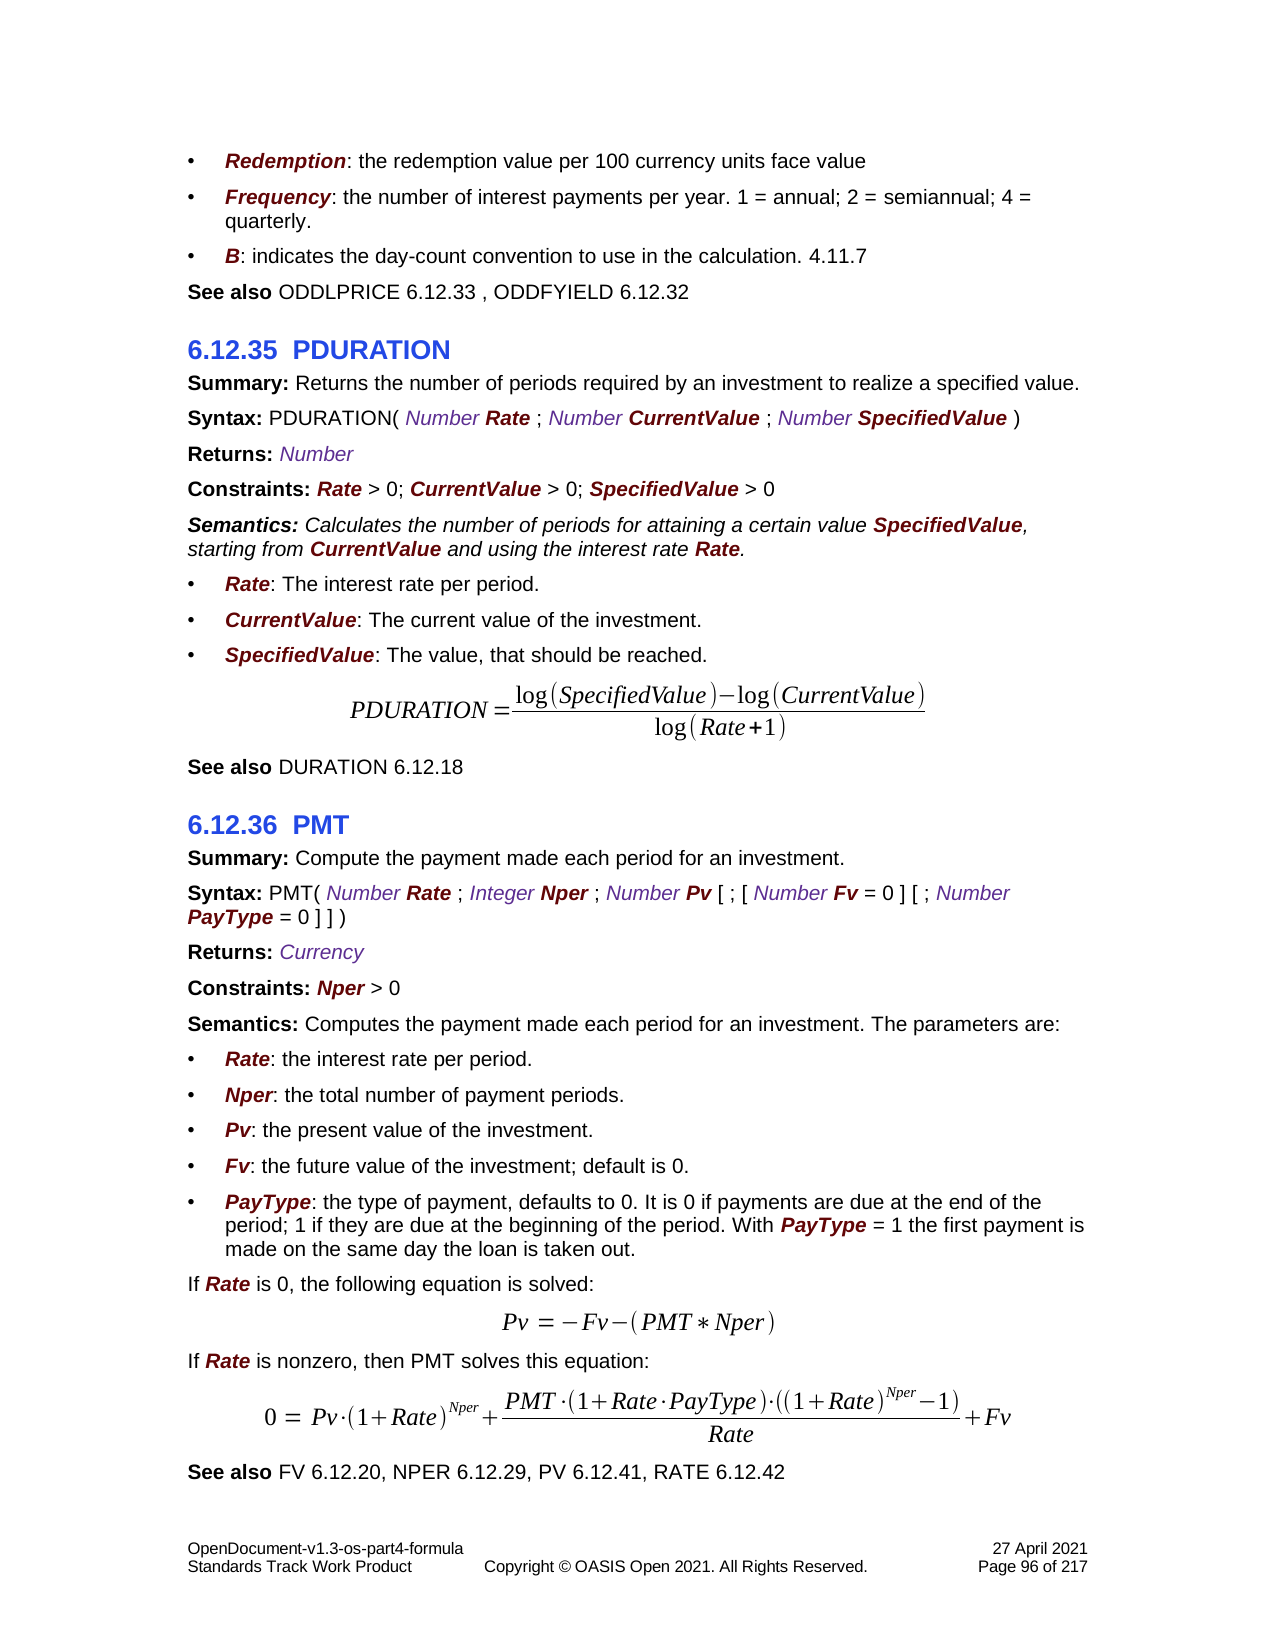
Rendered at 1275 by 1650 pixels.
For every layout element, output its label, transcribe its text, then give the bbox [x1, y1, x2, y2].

text See also DURATION 6.12.18 [187, 755, 1088, 779]
text Semantics: Calculates the number of periods for attaining a certain value SpecifiedValue, starting from CurrentValue and using the interest rate Rate. [187, 513, 1088, 561]
subtitle PDURATION [187, 335, 1088, 365]
list Rate: The interest rate per period. [187, 573, 1088, 596]
text Constraints: Rate > 0; CurrentValue > 0; SpecifiedValue > 0 [187, 478, 1088, 501]
text See also ODDLPRICE 6.12.33 , ODDFYIELD 6.12.32 [187, 280, 1088, 304]
text Summary: Returns the number of periods required by an investment to realize a specified value. [187, 371, 1088, 394]
list Frequency: the number of interest payments per year. 1 = annual; 2 = semiannual; 4 = quarterly. [187, 186, 1088, 233]
list CurrentValue: The current value of the investment. [187, 608, 1088, 632]
list B: indicates the day-count convention to use in the calculation. 4.11.7 [187, 245, 1088, 268]
text Constraints: Nper > 0 [187, 976, 1088, 1000]
list PayType: the type of payment, defaults to 0. It is 0 if payments are due at the end of the period; 1 if they are due at the beginning of the period. With PayType = 1 the first payment is made on the same day the loan is taken out. [187, 1190, 1088, 1261]
text See also FV 6.12.20, NPER 6.12.29, PV 6.12.41, RATE 6.12.42 [187, 1460, 1088, 1484]
text Syntax: PDURATION( Number Rate ; Number CurrentValue ; Number SpecifiedValue ) [187, 407, 1088, 430]
text Summary: Compute the payment made each period for an investment. [187, 846, 1088, 869]
list Pv: the present value of the investment. [187, 1119, 1088, 1142]
list Fv: the future value of the investment; default is 0. [187, 1154, 1088, 1178]
text If Rate is nonzero, then PMT solves this equation: [187, 1349, 1088, 1373]
text Returns: Number [187, 442, 1088, 466]
list SpecifiedValue: The value, that should be reached. [187, 644, 1088, 667]
text If Rate is 0, the following equation is solved: [187, 1273, 1088, 1296]
text Returns: Currency [187, 941, 1088, 964]
text Semantics: Computes the payment made each period for an investment. The parameters are: [187, 1012, 1088, 1036]
text Syntax: PMT( Number Rate ; Integer Nper ; Number Pv [ ; [ Number Fv = 0 ] [ ; Number PayType = 0 ] ] ) [187, 882, 1088, 929]
list Nper: the total number of payment periods. [187, 1083, 1088, 1107]
list Redemption: the redemption value per 100 currency units face value [187, 150, 1088, 173]
list Rate: the interest rate per period. [187, 1048, 1088, 1071]
subtitle PMT [187, 810, 1088, 840]
